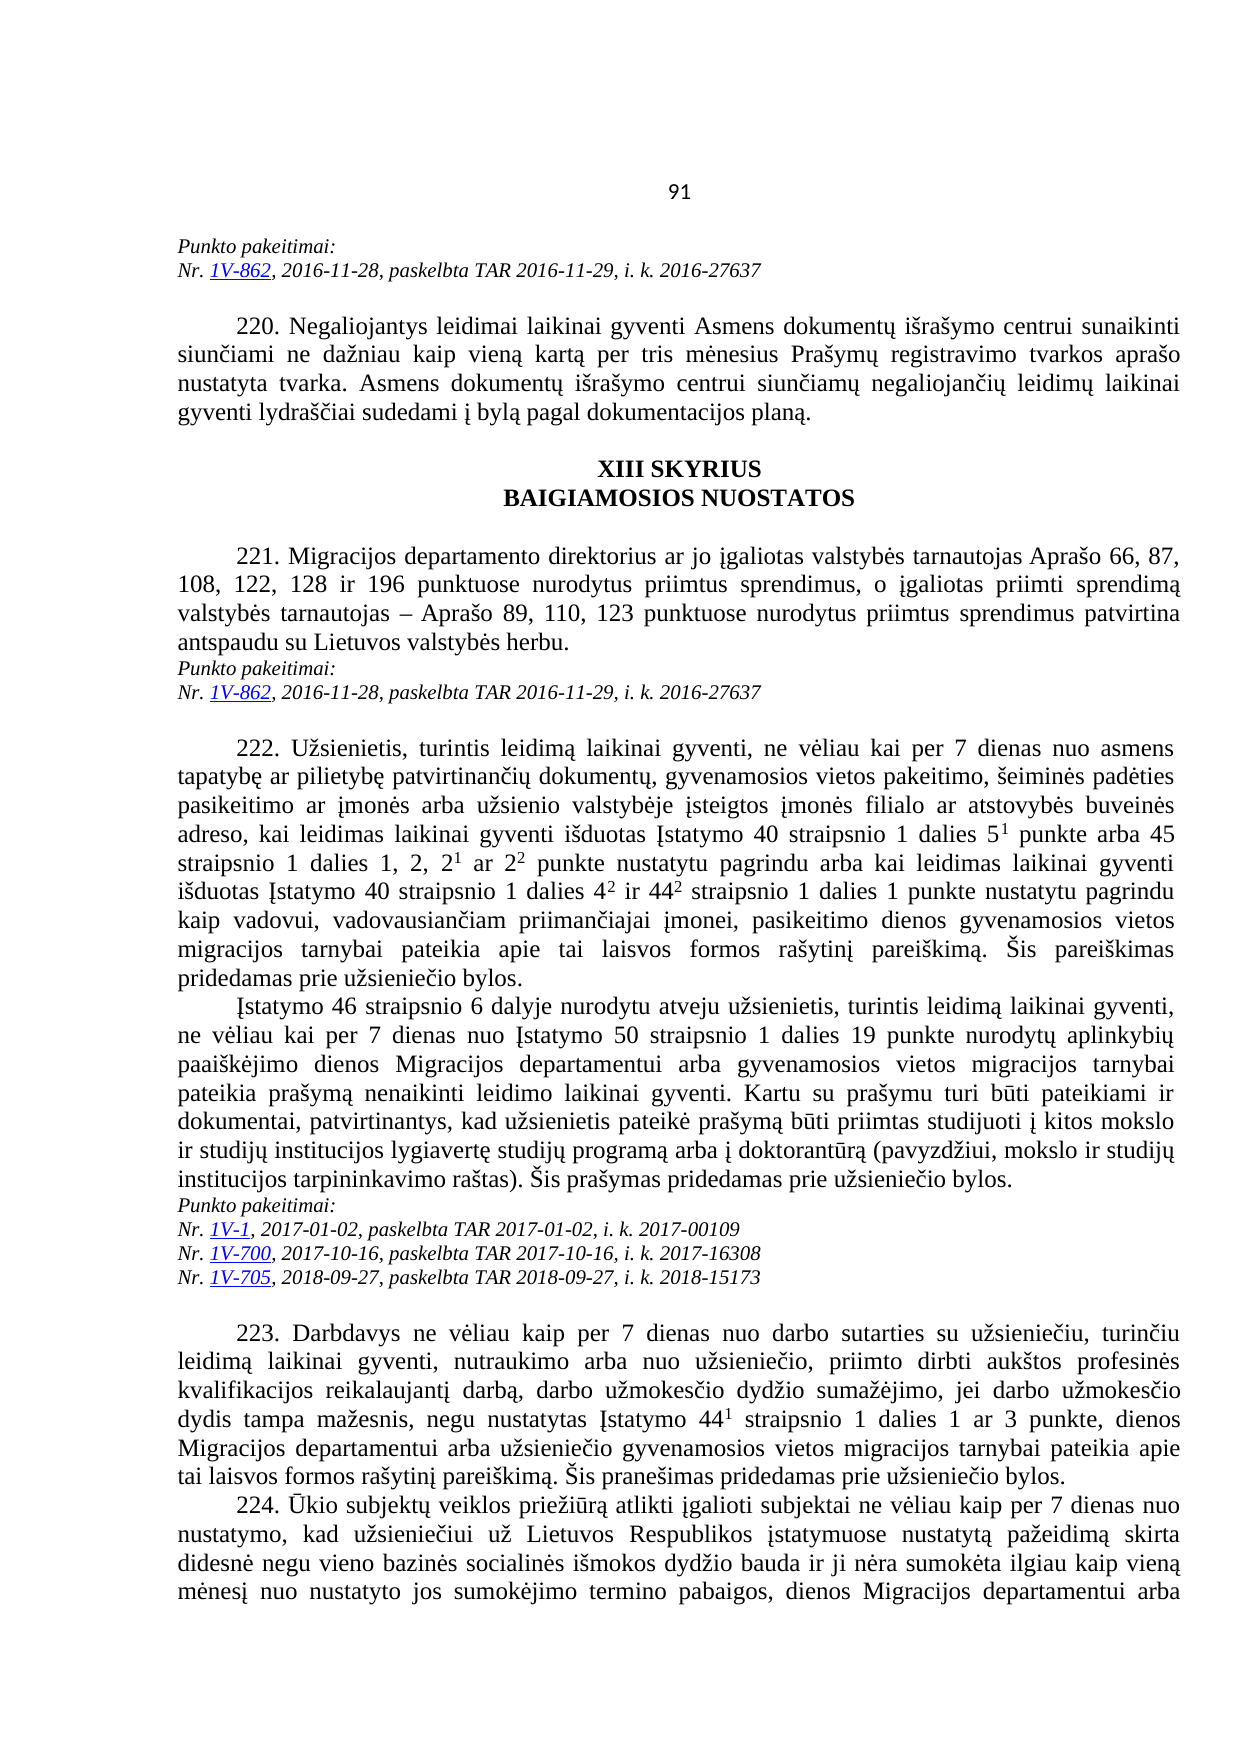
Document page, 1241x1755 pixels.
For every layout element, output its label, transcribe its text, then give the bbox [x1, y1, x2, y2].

text 223. Darbdavys ne vėliau kaip per 7 dienas nuo darbo sutarties su užsieniečiu, turinčiu leidimą laikinai gyventi, nutraukimo arba nuo užsieniečio, priimto dirbti aukštos profesinės kvalifikacijos reikalaujantį darbą, darbo užmokesčio dydžio sumažėjimo, jei darbo užmokesčio dydis tampa mažesnis, negu nustatytas Įstatymo 441 straipsnio 1 dalies 1 ar 3 punkte, dienos Migracijos departamentui arba užsieniečio gyvenamosios vietos migracijos tarnybai pateikia apie tai laisvos formos rašytinį pareiškimą. Šis pranešimas pridedamas prie užsieniečio bylos. [177, 1318, 1181, 1490]
text Punkto pakeitimai: [177, 656, 1181, 680]
text Punkto pakeitimai: [177, 1193, 1181, 1217]
text Nr. 1V-705, 2018-09-27, paskelbta TAR 2018-09-27, i. k. 2018-15173 [177, 1265, 1181, 1289]
text Įstatymo 46 straipsnio 6 dalyje nurodytu atveju užsienietis, turintis leidimą laikinai gyventi, ne vėliau kai per 7 dienas nuo Įstatymo 50 straipsnio 1 dalies 19 punkte nurodytų aplinkybių paaiškėjimo dienos Migracijos departamentui arba gyvenamosios vietos migracijos tarnybai pateikia prašymą nenaikinti leidimo laikinai gyventi. Kartu su prašymu turi būti pateikiami ir dokumentai, patvirtinantys, kad užsienietis pateikė prašymą būti priimtas studijuoti į kitos mokslo ir studijų institucijos lygiavertę studijų programą arba į doktorantūrą (pavyzdžiui, mokslo ir studijų institucijos tarpininkavimo raštas). Šis prašymas pridedamas prie užsieniečio bylos. [177, 991, 1175, 1193]
text 221. Migracijos departamento direktorius ar jo įgaliotas valstybės tarnautojas Aprašo 66, 87, 108, 122, 128 ir 196 punktuose nurodytus priimtus sprendimus, o įgaliotas priimti sprendimą valstybės tarnautojas – Aprašo 89, 110, 123 punktuose nurodytus priimtus sprendimus patvirtina antspaudu su Lietuvos valstybės herbu. [177, 541, 1181, 656]
text Nr. 1V-862, 2016-11-28, paskelbta TAR 2016-11-29, i. k. 2016-27637 [177, 258, 1181, 282]
text Nr. 1V-862, 2016-11-28, paskelbta TAR 2016-11-29, i. k. 2016-27637 [177, 680, 1181, 704]
text Nr. 1V-1, 2017-01-02, paskelbta TAR 2017-01-02, i. k. 2017-00109 [177, 1217, 1181, 1241]
text 220. Negaliojantys leidimai laikinai gyventi Asmens dokumentų išrašymo centrui sunaikinti siunčiami ne dažniau kaip vieną kartą per tris mėnesius Prašymų registravimo tvarkos aprašo nustatyta tvarka. Asmens dokumentų išrašymo centrui siunčiamų negaliojančių leidimų laikinai gyventi lydraščiai sudedami į bylą pagal dokumentacijos planą. [177, 311, 1181, 426]
text BAIGIAMOSIOS NUOSTATOS [177, 483, 1181, 512]
text Nr. 1V-700, 2017-10-16, paskelbta TAR 2017-10-16, i. k. 2017-16308 [177, 1241, 1181, 1265]
text 224. Ūkio subjektų veiklos priežiūrą atlikti įgalioti subjektai ne vėliau kaip per 7 dienas nuo nustatymo, kad užsieniečiui už Lietuvos Respublikos įstatymuose nustatytą pažeidimą skirta didesnė negu vieno bazinės socialinės išmokos dydžio bauda ir ji nėra sumokėta ilgiau kaip vieną mėnesį nuo nustatyto jos sumokėjimo termino pabaigos, dienos Migracijos departamentui arba [177, 1490, 1181, 1605]
text Punkto pakeitimai: [177, 234, 1181, 258]
text XIII SKYRIUS [177, 454, 1181, 483]
text 222. Užsienietis, turintis leidimą laikinai gyventi, ne vėliau kai per 7 dienas nuo asmens tapatybę ar pilietybę patvirtinančių dokumentų, gyvenamosios vietos pakeitimo, šeiminės padėties pasikeitimo ar įmonės arba užsienio valstybėje įsteigtos įmonės filialo ar atstovybės buveinės adreso, kai leidimas laikinai gyventi išduotas Įstatymo 40 straipsnio 1 dalies 51 punkte arba 45 straipsnio 1 dalies 1, 2, 21 ar 22 punkte nustatytu pagrindu arba kai leidimas laikinai gyventi išduotas Įstatymo 40 straipsnio 1 dalies 42 ir 442 straipsnio 1 dalies 1 punkte nustatytu pagrindu kaip vadovui, vadovausiančiam priimančiajai įmonei, pasikeitimo dienos gyvenamosios vietos migracijos tarnybai pateikia apie tai laisvos formos rašytinį pareiškimą. Šis pareiškimas pridedamas prie užsieniečio bylos. [177, 733, 1175, 991]
